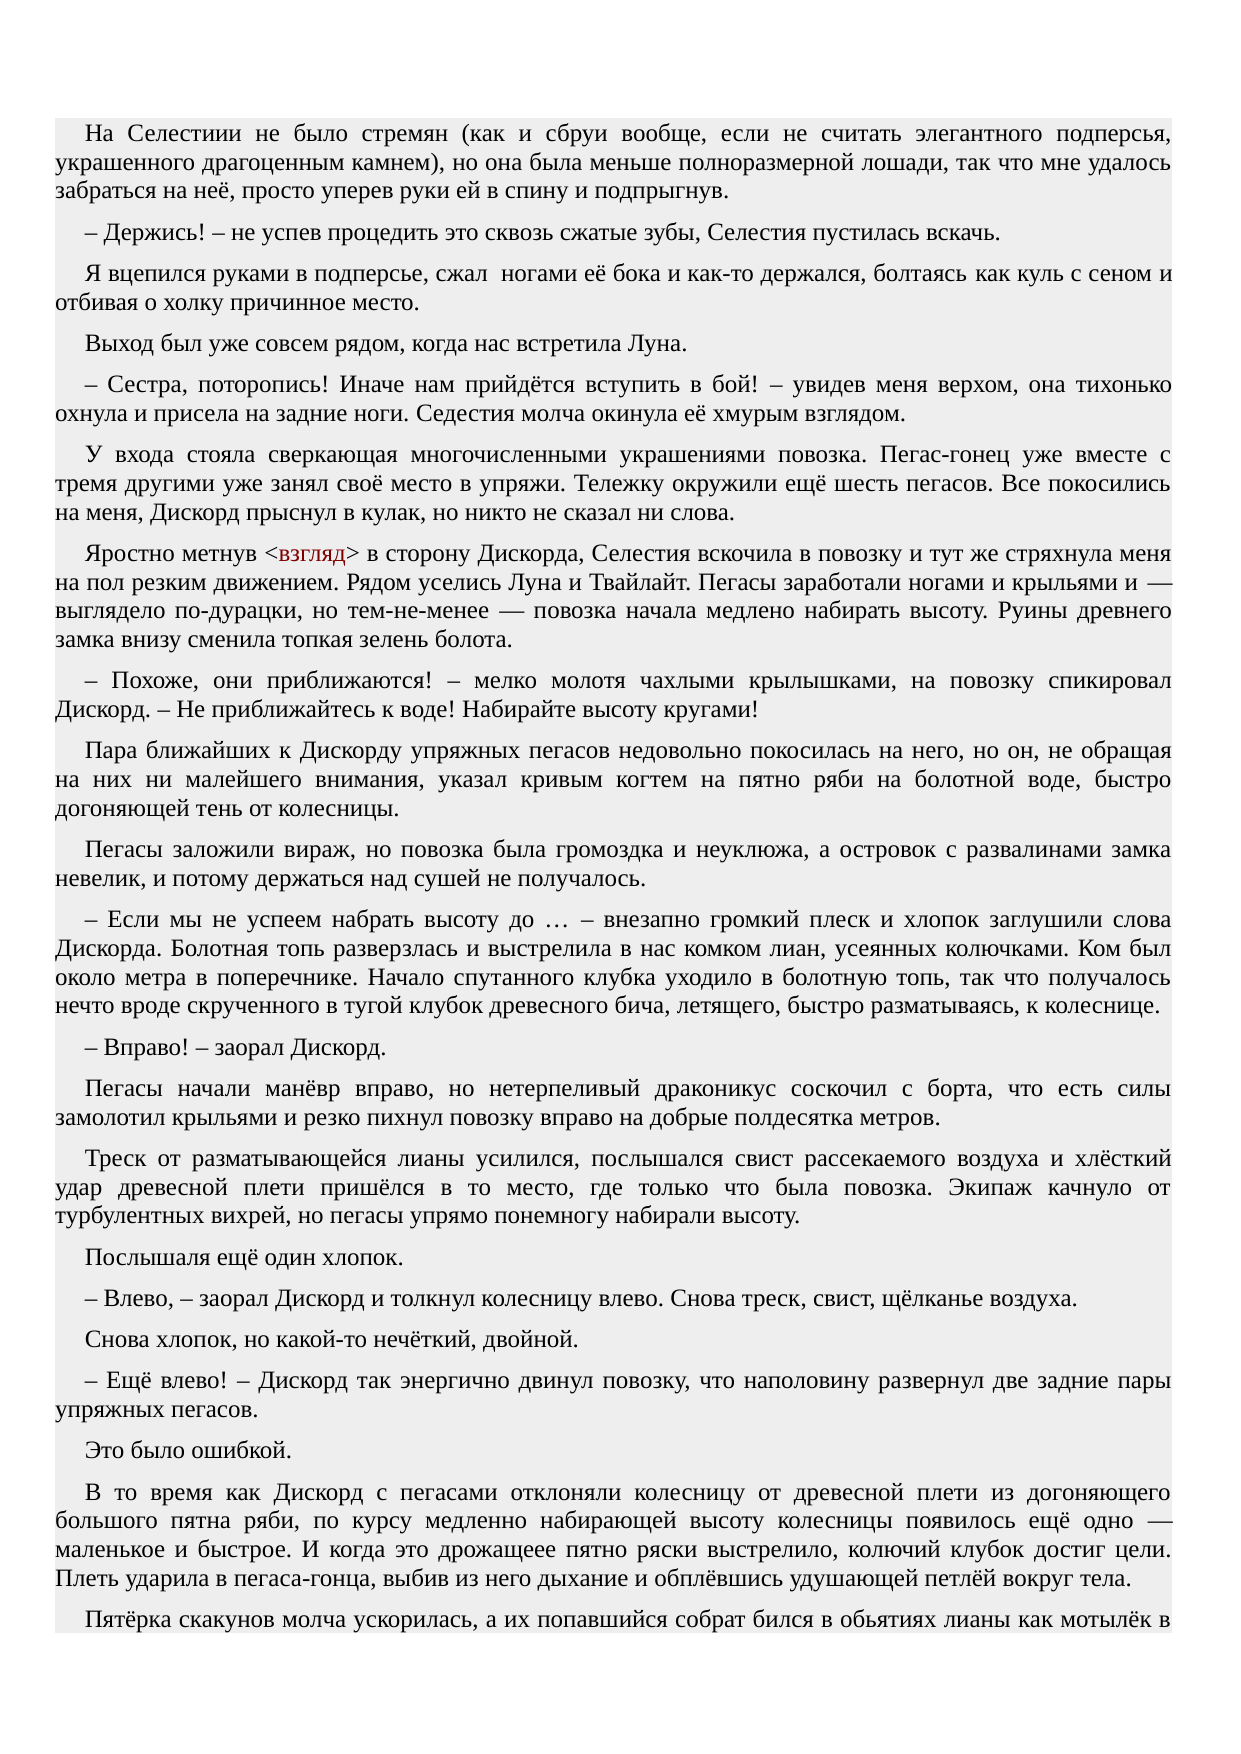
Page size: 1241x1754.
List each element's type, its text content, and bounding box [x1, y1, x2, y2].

text – Похоже, они приближаются! – мелко молотя чахлыми крылышками, на повозку спикировал Дискорд. – Не приближайтесь к воде! Набирайте высоту кругами! [55, 666, 1172, 723]
text Пегасы заложили вираж, но повозка была громоздка и неуклюжа, а островок с развалинами замка невелик, и потому держаться над сушей не получалось. [55, 834, 1172, 892]
text Это было ошибкой. [55, 1436, 1172, 1464]
text На Селестиии не было стремян (как и сбруи вообще, если не считать элегантного подперсья, украшенного драгоценным камнем), но она была меньше полноразмерной лошади, так что мне удалось забраться на неё, просто уперев руки ей в спину и подпрыгнув. [55, 118, 1172, 204]
text – Влево, – заорал Дискорд и толкнул колесницу влево. Снова треск, свист, щёлканье воздуха. [55, 1283, 1172, 1312]
text У входа стояла сверкающая многочисленными украшениями повозка. Пегас-гонец уже вместе с тремя другими уже занял своё место в упряжи. Тележку окружили ещё шесть пегасов. Все покосились на меня, Дискорд прыснул в кулак, но никто не сказал ни слова. [55, 439, 1172, 526]
text В то время как Дискорд с пегасами отклоняли колесницу от древесной плети из догоняющего большого пятна ряби, по курсу медленно набирающей высоту колесницы появилось ещё одно — маленькое и быстрое. И когда это дрожащеее пятно ряски выстрелило, колючий клубок достиг цели. Плеть ударила в пегаса-гонца, выбив из него дыхание и обплёвшись удушающей петлёй вокруг тела. [55, 1477, 1172, 1592]
text Яростно метнув <взгляд> в сторону Дискорда, Селестия вскочила в повозку и тут же стряхнула меня на пол резким движением. Рядом уселись Луна и Твайлайт. Пегасы заработали ногами и крыльями и — выглядело по-дурацки, но тем-не-менее — повозка начала медлено набирать высоту. Руины древнего замка внизу сменила топкая зелень болота. [55, 538, 1172, 653]
text – Ещё влево! – Дискорд так энергично двинул повозку, что наполовину развернул две задние пары упряжных пегасов. [55, 1366, 1172, 1423]
text – Держись! – не успев процедить это сквозь сжатые зубы, Селестия пустилась вскачь. [55, 217, 1172, 246]
text Выход был уже совсем рядом, когда нас встретила Луна. [55, 328, 1172, 357]
text Треск от разматывающейся лианы усилился, послышался свист рассекаемого воздуха и хлёсткий удар древесной плети пришёлся в то место, где только что была повозка. Экипаж качнуло от турбулентных вихрей, но пегасы упрямо понемногу набирали высоту. [55, 1143, 1172, 1229]
text – Вправо! – заорал Дискорд. [55, 1032, 1172, 1061]
text Пегасы начали манёвр вправо, но нетерпеливый драконикус соскочил с борта, что есть силы замолотил крыльями и резко пихнул повозку вправо на добрые полдесятка метров. [55, 1073, 1172, 1131]
text – Сестра, поторопись! Иначе нам прийдётся вступить в бой! – увидев меня верхом, она тихонько охнула и присела на задние ноги. Седестия молча окинула её хмурым взглядом. [55, 369, 1172, 427]
text Снова хлопок, но какой-то нечёткий, двойной. [55, 1324, 1172, 1353]
text Послышаля ещё один хлопок. [55, 1242, 1172, 1271]
text – Если мы не успеем набрать высоту до … – внезапно громкий плеск и хлопок заглушили слова Дискорда. Болотная топь разверзлась и выстрелила в нас комком лиан, усеянных колючками. Ком был около метра в поперечнике. Начало спутанного клубка уходило в болотную топь, так что получалось нечто вроде скрученного в тугой клубок древесного бича, летящего, быстро разматываясь, к колеснице. [55, 904, 1172, 1019]
text Пара ближайших к Дискорду упряжных пегасов недовольно покосилась на него, но он, не обращая на них ни малейшего внимания, указал кривым когтем на пятно ряби на болотной воде, быстро догоняющей тень от колесницы. [55, 736, 1172, 822]
text Пятёрка скакунов молча ускорилась, а их попавшийся собрат бился в обьятиях лианы как мотылёк в [55, 1604, 1172, 1633]
text Я вцепился руками в подперсье, сжал ногами её бока и как-то держался, болтаясь как куль с сеном и отбивая о холку причинное место. [55, 258, 1172, 316]
